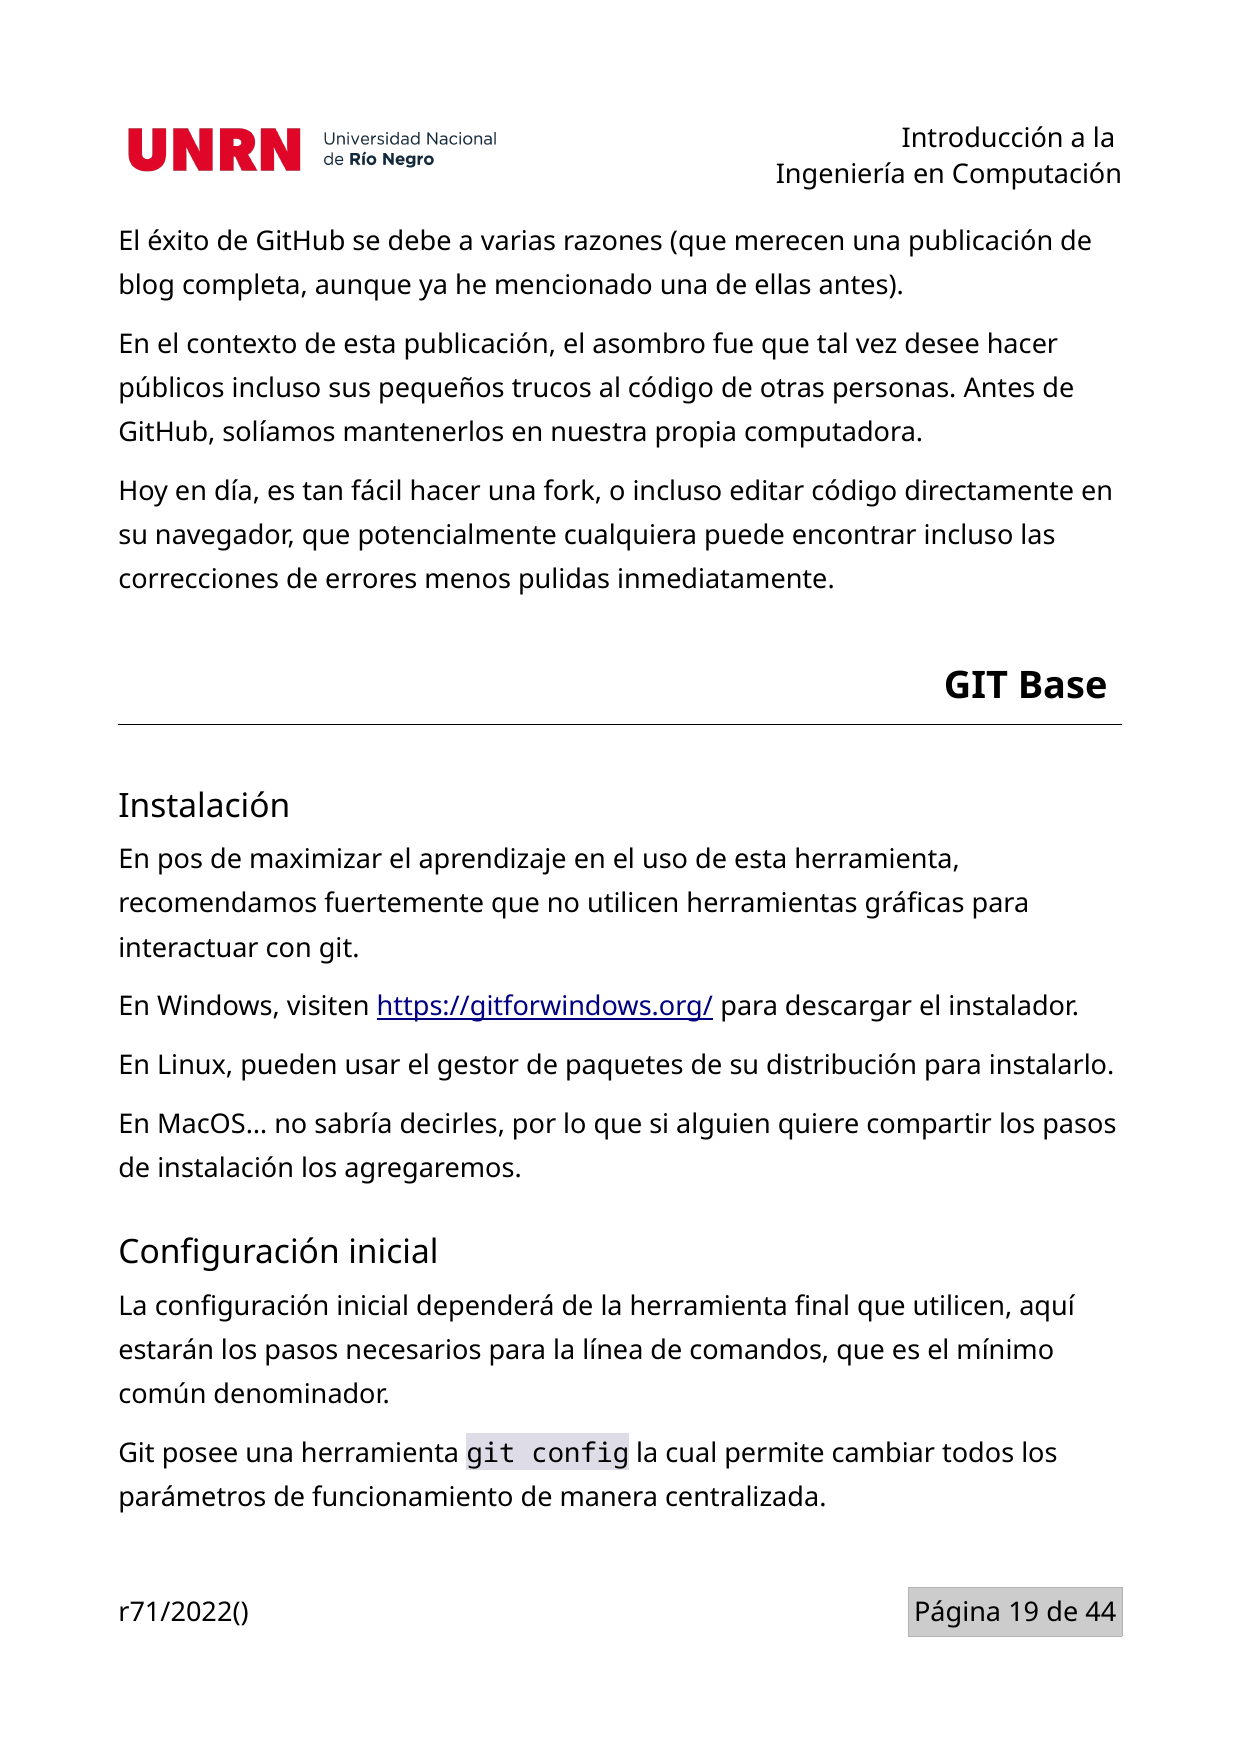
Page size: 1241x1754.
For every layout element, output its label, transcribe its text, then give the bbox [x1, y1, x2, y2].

text Hoy en día, es tan fácil hacer una fork, o incluso editar código directamente en su navegador, que potencialmente cualquiera puede encontrar incluso las correcciones de errores menos pulidas inmediatamente. [118, 471, 1122, 597]
text En MacOS… no sabría decirles, por lo que si alguien quiere compartir los pasos de instalación los agregaremos. [118, 1104, 1122, 1185]
text En pos de maximizar el aprendizaje en el uso de esta herramienta, recomendamos fuertemente que no utilicen herramientas gráficas para interactuar con git. [118, 840, 1122, 965]
picture [118, 118, 505, 180]
subtitle GIT Base [118, 643, 1122, 724]
text La configuración inicial dependerá de la herramienta final que utilicen, aquí estarán los pasos necesarios para la línea de comandos, que es el mínimo común denominador. [118, 1286, 1122, 1411]
text Git posee una herramienta git config la cual permite cambiar todos los parámetros de funcionamiento de manera centralizada. [118, 1433, 1122, 1514]
text En Linux, pueden usar el gestor de paquetes de su distribución para instalarlo. [118, 1046, 1122, 1082]
text En Windows, visiten https://gitforwindows.org/ para descargar el instalador. [118, 987, 1122, 1024]
subtitle Instalación [118, 781, 1122, 827]
subtitle Configuración inicial [118, 1228, 1122, 1274]
text El éxito de GitHub se debe a varias razones (que merecen una publicación de blog completa, aunque ya he mencionado una de ellas antes). [118, 221, 1122, 302]
text En el contexto de esta publicación, el asombro fue que tal vez desee hacer públicos incluso sus pequeños trucos al código de otras personas. Antes de GitHub, solíamos mantenerlos en nuestra propia computadora. [118, 324, 1122, 449]
